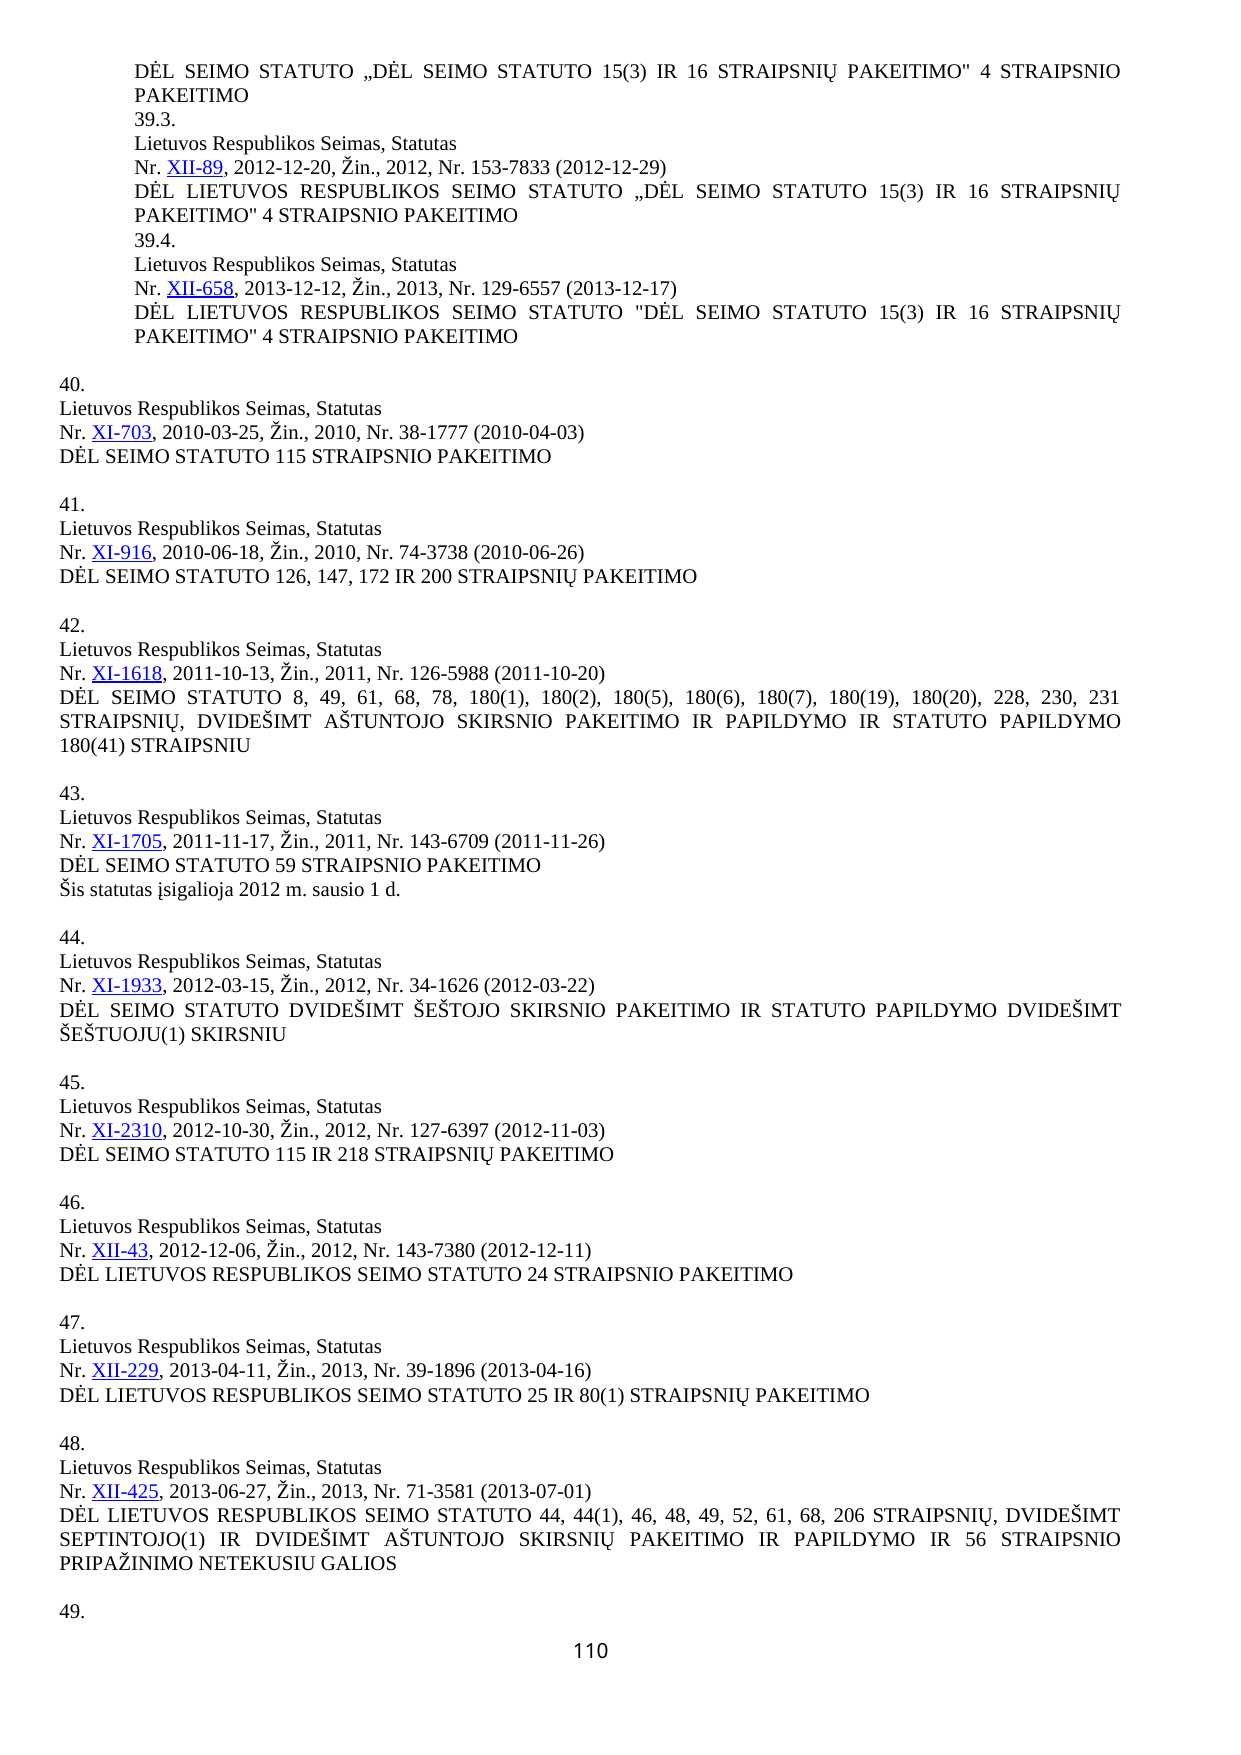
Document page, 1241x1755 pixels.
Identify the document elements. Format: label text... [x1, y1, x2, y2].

text DĖL LIETUVOS RESPUBLIKOS SEIMO STATUTO 44, 44(1), 46, 48, 49, 52, 61, 68, 206 STRAIPSNIŲ, DVIDEŠIMT SEPTINTOJO(1) IR DVIDEŠIMT AŠTUNTOJO SKIRSNIŲ PAKEITIMO IR PAPILDYMO IR 56 STRAIPSNIO PRIPAŽINIMO NETEKUSIU GALIOS [59, 1503, 1122, 1575]
text Lietuvos Respublikos Seimas, Statutas [59, 131, 1122, 155]
text 47. [59, 1310, 1122, 1334]
text 41. [59, 492, 1122, 516]
text Nr. XI-703, 2010-03-25, Žin., 2010, Nr. 38-1777 (2010-04-03) [59, 420, 1122, 444]
text Nr. XII-425, 2013-06-27, Žin., 2013, Nr. 71-3581 (2013-07-01) [59, 1479, 1122, 1503]
text Lietuvos Respublikos Seimas, Statutas [59, 252, 1122, 276]
text DĖL LIETUVOS RESPUBLIKOS SEIMO STATUTO 24 STRAIPSNIO PAKEITIMO [59, 1262, 1122, 1286]
text Lietuvos Respublikos Seimas, Statutas [59, 396, 1122, 420]
text DĖL LIETUVOS RESPUBLIKOS SEIMO STATUTO "DĖL SEIMO STATUTO 15(3) IR 16 STRAIPSNIŲ PAKEITIMO" 4 STRAIPSNIO PAKEITIMO [134, 300, 1122, 348]
text Šis statutas įsigalioja 2012 m. sausio 1 d. [59, 877, 1122, 901]
text 42. [59, 612, 1122, 637]
text Lietuvos Respublikos Seimas, Statutas [59, 1214, 1122, 1238]
text Nr. XI-1705, 2011-11-17, Žin., 2011, Nr. 143-6709 (2011-11-26) [59, 829, 1122, 853]
text 39.3. [59, 107, 1122, 131]
text Lietuvos Respublikos Seimas, Statutas [59, 805, 1122, 829]
text 43. [59, 781, 1122, 805]
text DĖL LIETUVOS RESPUBLIKOS SEIMO STATUTO „DĖL SEIMO STATUTO 15(3) IR 16 STRAIPSNIŲ PAKEITIMO" 4 STRAIPSNIO PAKEITIMO [134, 179, 1122, 227]
text DĖL SEIMO STATUTO 8, 49, 61, 68, 78, 180(1), 180(2), 180(5), 180(6), 180(7), 180(19), 180(20), 228, 230, 231 STRAIPSNIŲ, DVIDEŠIMT AŠTUNTOJO SKIRSNIO PAKEITIMO IR PAPILDYMO IR STATUTO PAPILDYMO 180(41) STRAIPSNIU [59, 685, 1122, 757]
text Nr. XI-916, 2010-06-18, Žin., 2010, Nr. 74-3738 (2010-06-26) [59, 540, 1122, 564]
text Nr. XI-1933, 2012-03-15, Žin., 2012, Nr. 34-1626 (2012-03-22) [59, 973, 1122, 997]
text 39.4. [59, 227, 1122, 252]
text DĖL SEIMO STATUTO 115 STRAIPSNIO PAKEITIMO [59, 444, 1122, 468]
text 46. [59, 1190, 1122, 1214]
text Nr. XI-1618, 2011-10-13, Žin., 2011, Nr. 126-5988 (2011-10-20) [59, 661, 1122, 685]
text Lietuvos Respublikos Seimas, Statutas [59, 516, 1122, 540]
text Nr. XII-89, 2012-12-20, Žin., 2012, Nr. 153-7833 (2012-12-29) [59, 155, 1122, 179]
text Lietuvos Respublikos Seimas, Statutas [59, 949, 1122, 973]
text DĖL SEIMO STATUTO 126, 147, 172 IR 200 STRAIPSNIŲ PAKEITIMO [59, 564, 1122, 588]
text 45. [59, 1070, 1122, 1094]
text DĖL SEIMO STATUTO 115 IR 218 STRAIPSNIŲ PAKEITIMO [59, 1142, 1122, 1166]
text DĖL SEIMO STATUTO 59 STRAIPSNIO PAKEITIMO [59, 853, 1122, 877]
text DĖL SEIMO STATUTO DVIDEŠIMT ŠEŠTOJO SKIRSNIO PAKEITIMO IR STATUTO PAPILDYMO DVIDEŠIMT ŠEŠTUOJU(1) SKIRSNIU [59, 997, 1122, 1046]
text Lietuvos Respublikos Seimas, Statutas [59, 637, 1122, 661]
text Nr. XII-658, 2013-12-12, Žin., 2013, Nr. 129-6557 (2013-12-17) [59, 276, 1122, 300]
text 49. [59, 1599, 1122, 1623]
text Lietuvos Respublikos Seimas, Statutas [59, 1094, 1122, 1118]
text Lietuvos Respublikos Seimas, Statutas [59, 1334, 1122, 1358]
text 48. [59, 1431, 1122, 1455]
text Nr. XII-229, 2013-04-11, Žin., 2013, Nr. 39-1896 (2013-04-16) [59, 1358, 1122, 1382]
text 44. [59, 925, 1122, 949]
text 40. [59, 372, 1122, 396]
text DĖL SEIMO STATUTO „DĖL SEIMO STATUTO 15(3) IR 16 STRAIPSNIŲ PAKEITIMO" 4 STRAIPSNIO PAKEITIMO [134, 59, 1122, 107]
text Nr. XI-2310, 2012-10-30, Žin., 2012, Nr. 127-6397 (2012-11-03) [59, 1118, 1122, 1142]
text Lietuvos Respublikos Seimas, Statutas [59, 1455, 1122, 1479]
text Nr. XII-43, 2012-12-06, Žin., 2012, Nr. 143-7380 (2012-12-11) [59, 1238, 1122, 1262]
text DĖL LIETUVOS RESPUBLIKOS SEIMO STATUTO 25 IR 80(1) STRAIPSNIŲ PAKEITIMO [59, 1382, 1122, 1407]
